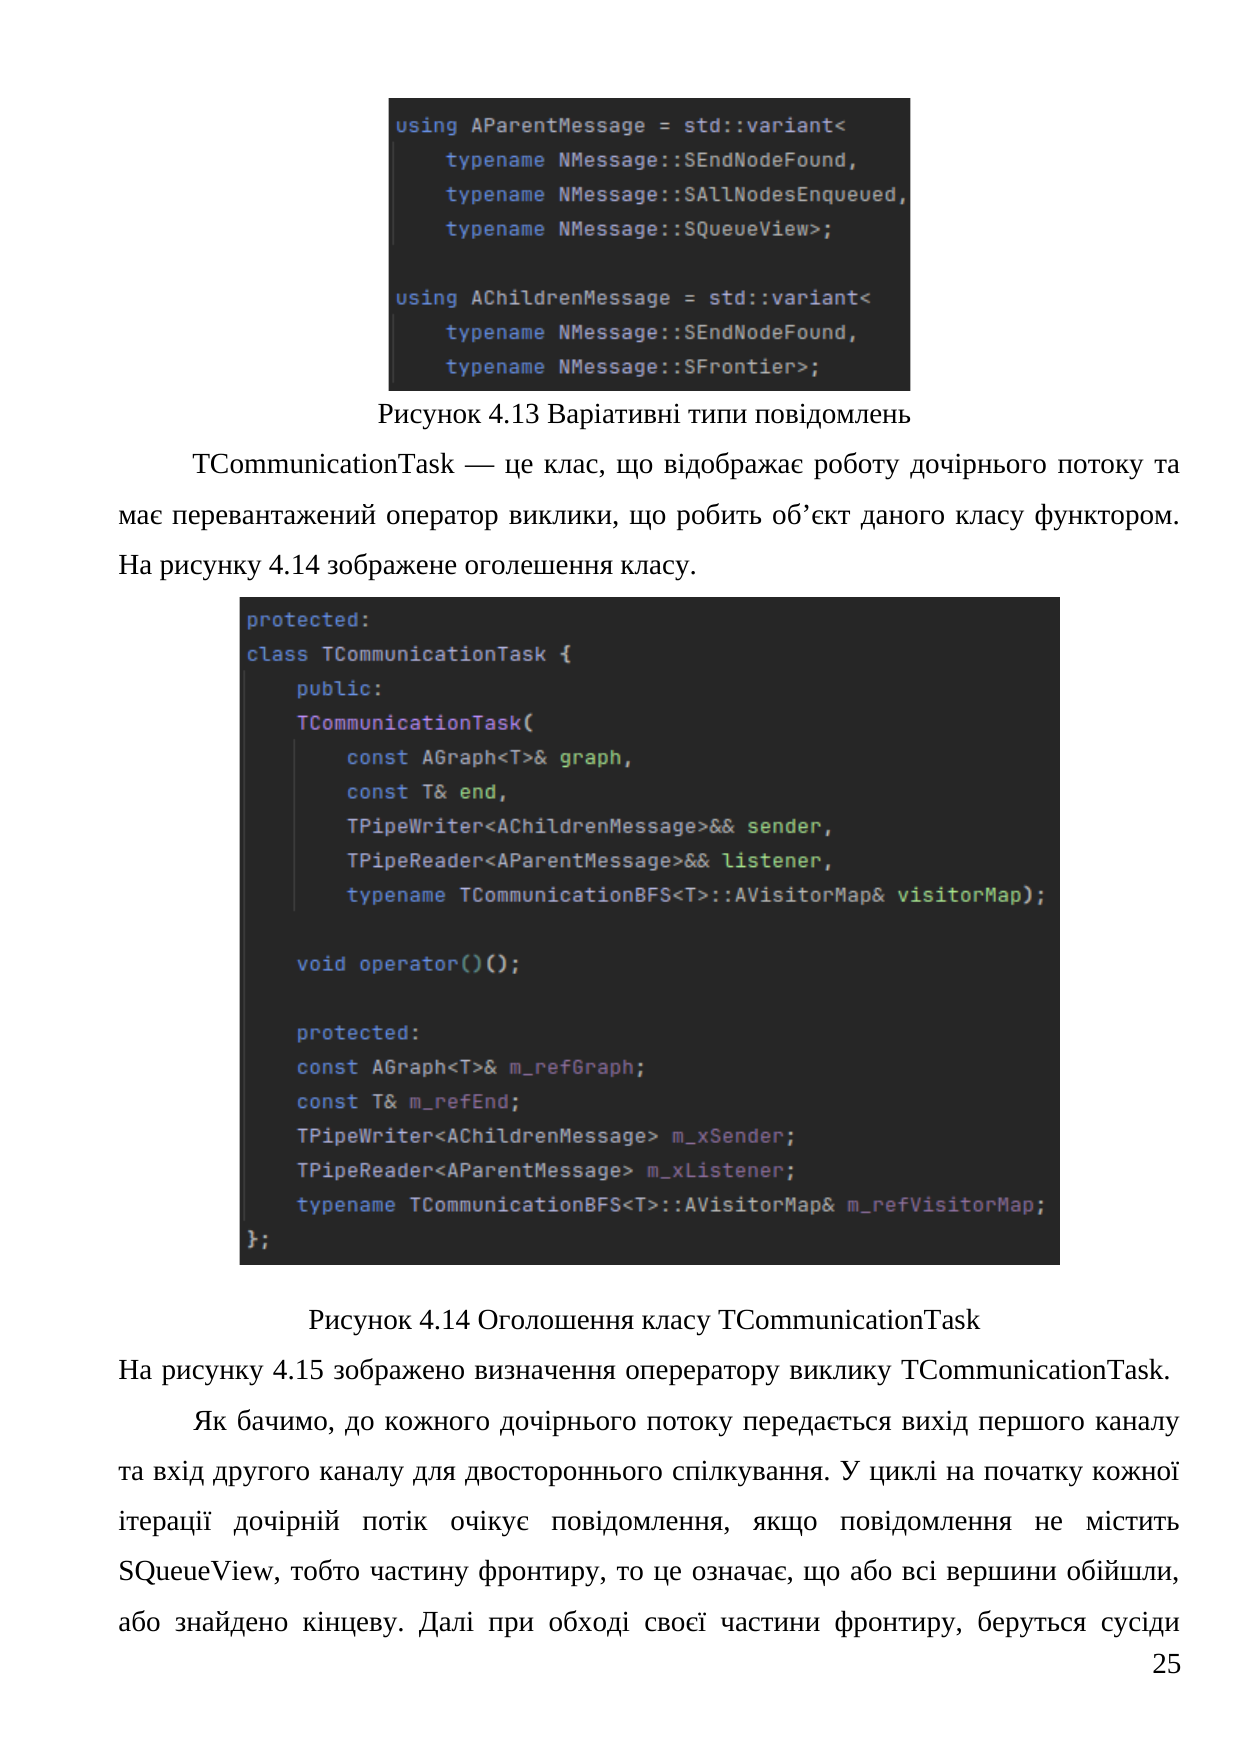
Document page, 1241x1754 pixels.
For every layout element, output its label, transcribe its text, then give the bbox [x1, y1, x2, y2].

picture [388, 98, 911, 391]
text TCommunicationTask — це клас, що відображає роботу дочірнього потоку та має перевантажений оператор виклики, що робить об’єкт даного класу функтором. На рисунку 4.14 зображене оголешення класу. [118, 447, 1181, 581]
text На рисунку 4.15 зображено визначення оперератору виклику TCommunicationTask. Як бачимо, до кожного дочірнього потоку передається вихід першого каналу та вхід другого каналу для двостороннього спілкування. У циклі на початку кожної ітерації дочірній потік очікує повідомлення, якщо повідомлення не містить SQueueView, тобто частину фронтиру, то це означає, що або всі вершини обійшли, або знайдено кінцеву. Далі при обході своєї частини фронтиру, беруться сусіди [118, 1352, 1181, 1637]
picture [239, 597, 1060, 1265]
list Варіативні типи повідомлень [118, 391, 1181, 430]
list Оголошення класу TCommunicationTask [118, 1265, 1181, 1336]
